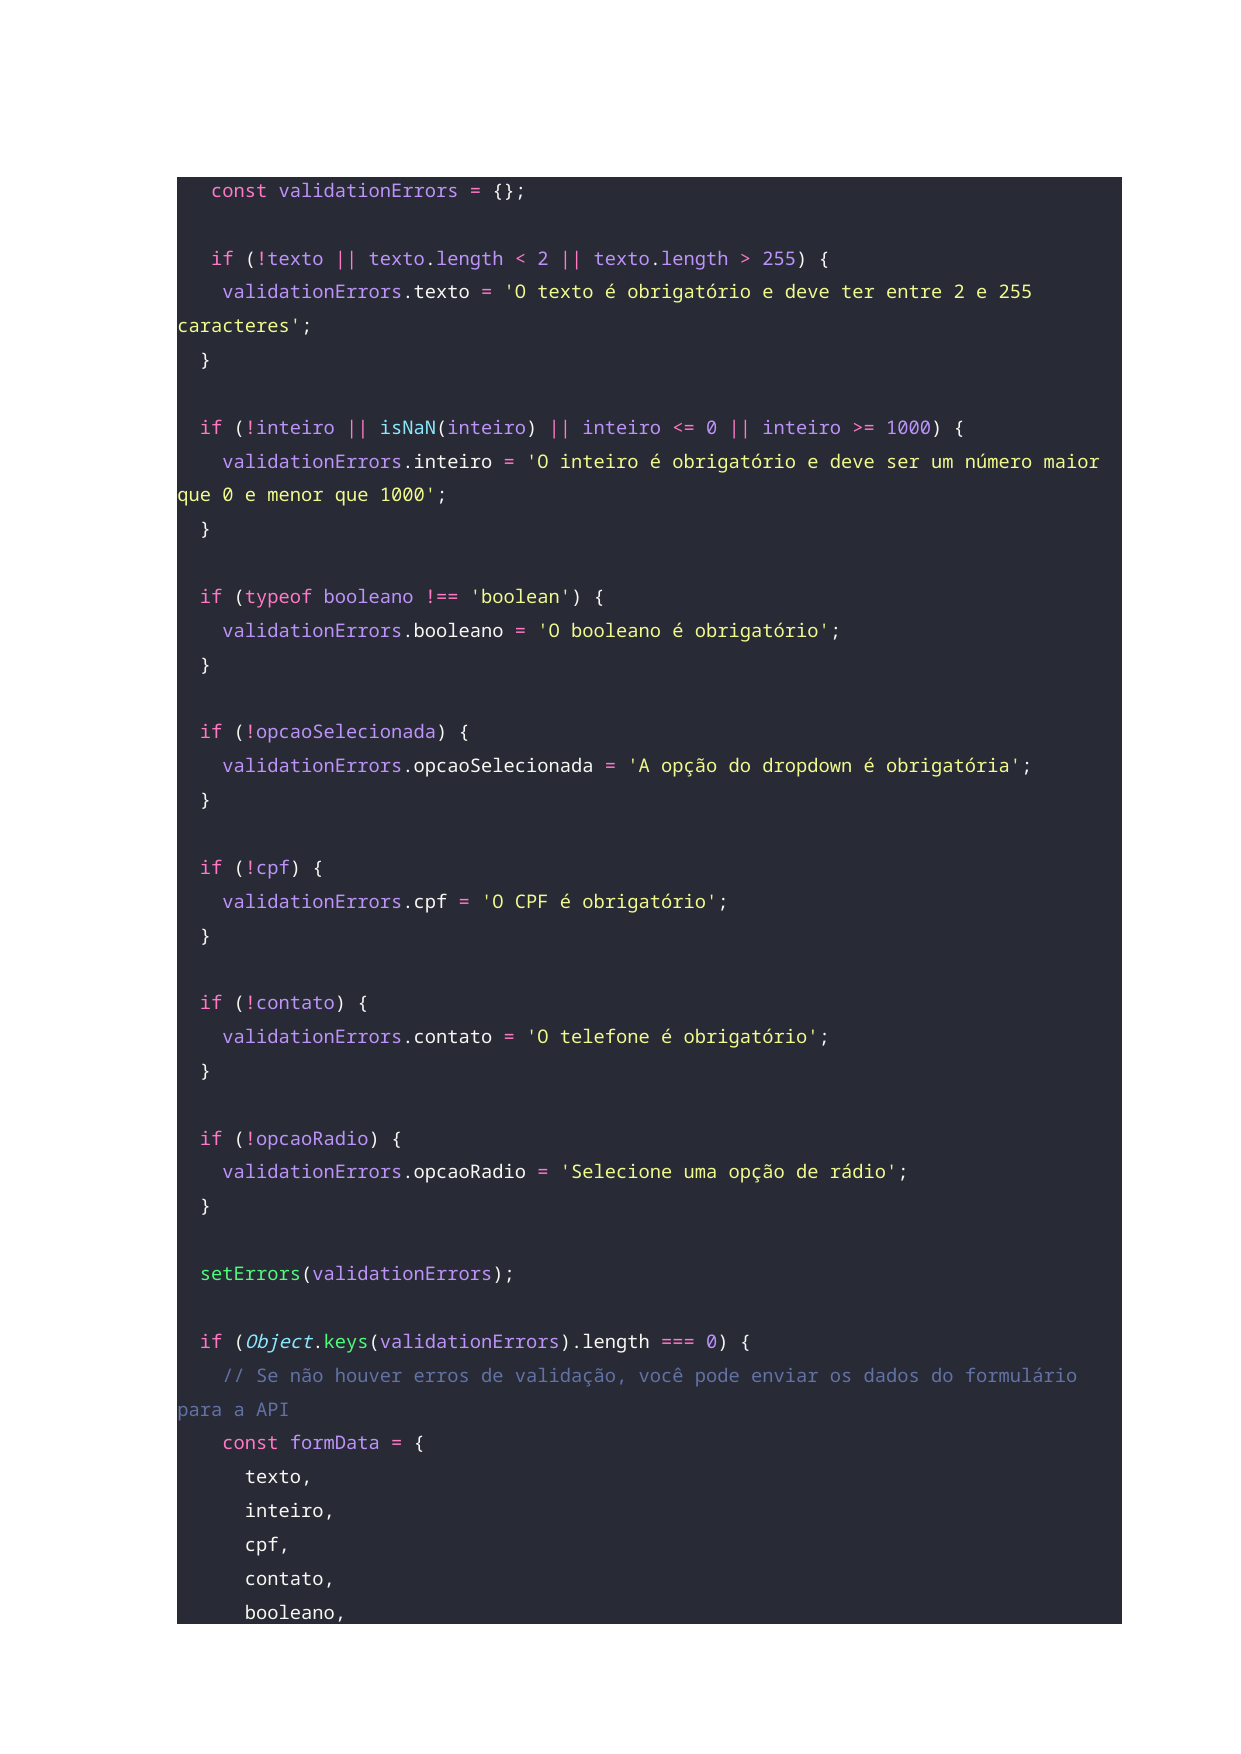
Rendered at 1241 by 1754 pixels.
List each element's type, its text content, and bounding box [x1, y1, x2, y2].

text } [177, 651, 1122, 677]
text } [177, 516, 1122, 541]
text if (!opcaoRadio) { [177, 1125, 1122, 1151]
text validationErrors.booleano = 'O booleano é obrigatório'; [177, 617, 1122, 643]
text texto, [177, 1463, 1122, 1489]
text } [177, 922, 1122, 947]
text } [177, 346, 1122, 372]
text validationErrors.texto = 'O texto é obrigatório e deve ter entre 2 e 255 caracteres'; [177, 279, 1122, 338]
text booleano, [177, 1599, 1122, 1624]
text setErrors(validationErrors); [177, 1260, 1122, 1286]
text validationErrors.opcaoRadio = 'Selecione uma opção de rádio'; [177, 1159, 1122, 1184]
text if (!contato) { [177, 989, 1122, 1015]
text } [177, 1193, 1122, 1218]
text // Se não houver erros de validação, você pode enviar os dados do formulário para a API [177, 1362, 1122, 1421]
text if (!cpf) { [177, 854, 1122, 880]
text validationErrors.cpf = 'O CPF é obrigatório'; [177, 888, 1122, 913]
text if (!opcaoSelecionada) { [177, 719, 1122, 744]
text validationErrors.opcaoSelecionada = 'A opção do dropdown é obrigatória'; [177, 753, 1122, 778]
text if (typeof booleano !== 'boolean') { [177, 583, 1122, 609]
text const validationErrors = {}; [177, 177, 1122, 203]
text cpf, [177, 1531, 1122, 1557]
text if (!texto || texto.length < 2 || texto.length > 255) { [177, 245, 1122, 270]
text } [177, 1057, 1122, 1083]
text validationErrors.contato = 'O telefone é obrigatório'; [177, 1023, 1122, 1049]
text inteiro, [177, 1497, 1122, 1523]
text if (!inteiro || isNaN(inteiro) || inteiro <= 0 || inteiro >= 1000) { [177, 414, 1122, 439]
text validationErrors.inteiro = 'O inteiro é obrigatório e deve ser um número maior que 0 e menor que 1000'; [177, 448, 1122, 507]
text } [177, 786, 1122, 812]
text contato, [177, 1565, 1122, 1591]
text if (Object.keys(validationErrors).length === 0) { [177, 1328, 1122, 1354]
text const formData = { [177, 1430, 1122, 1455]
